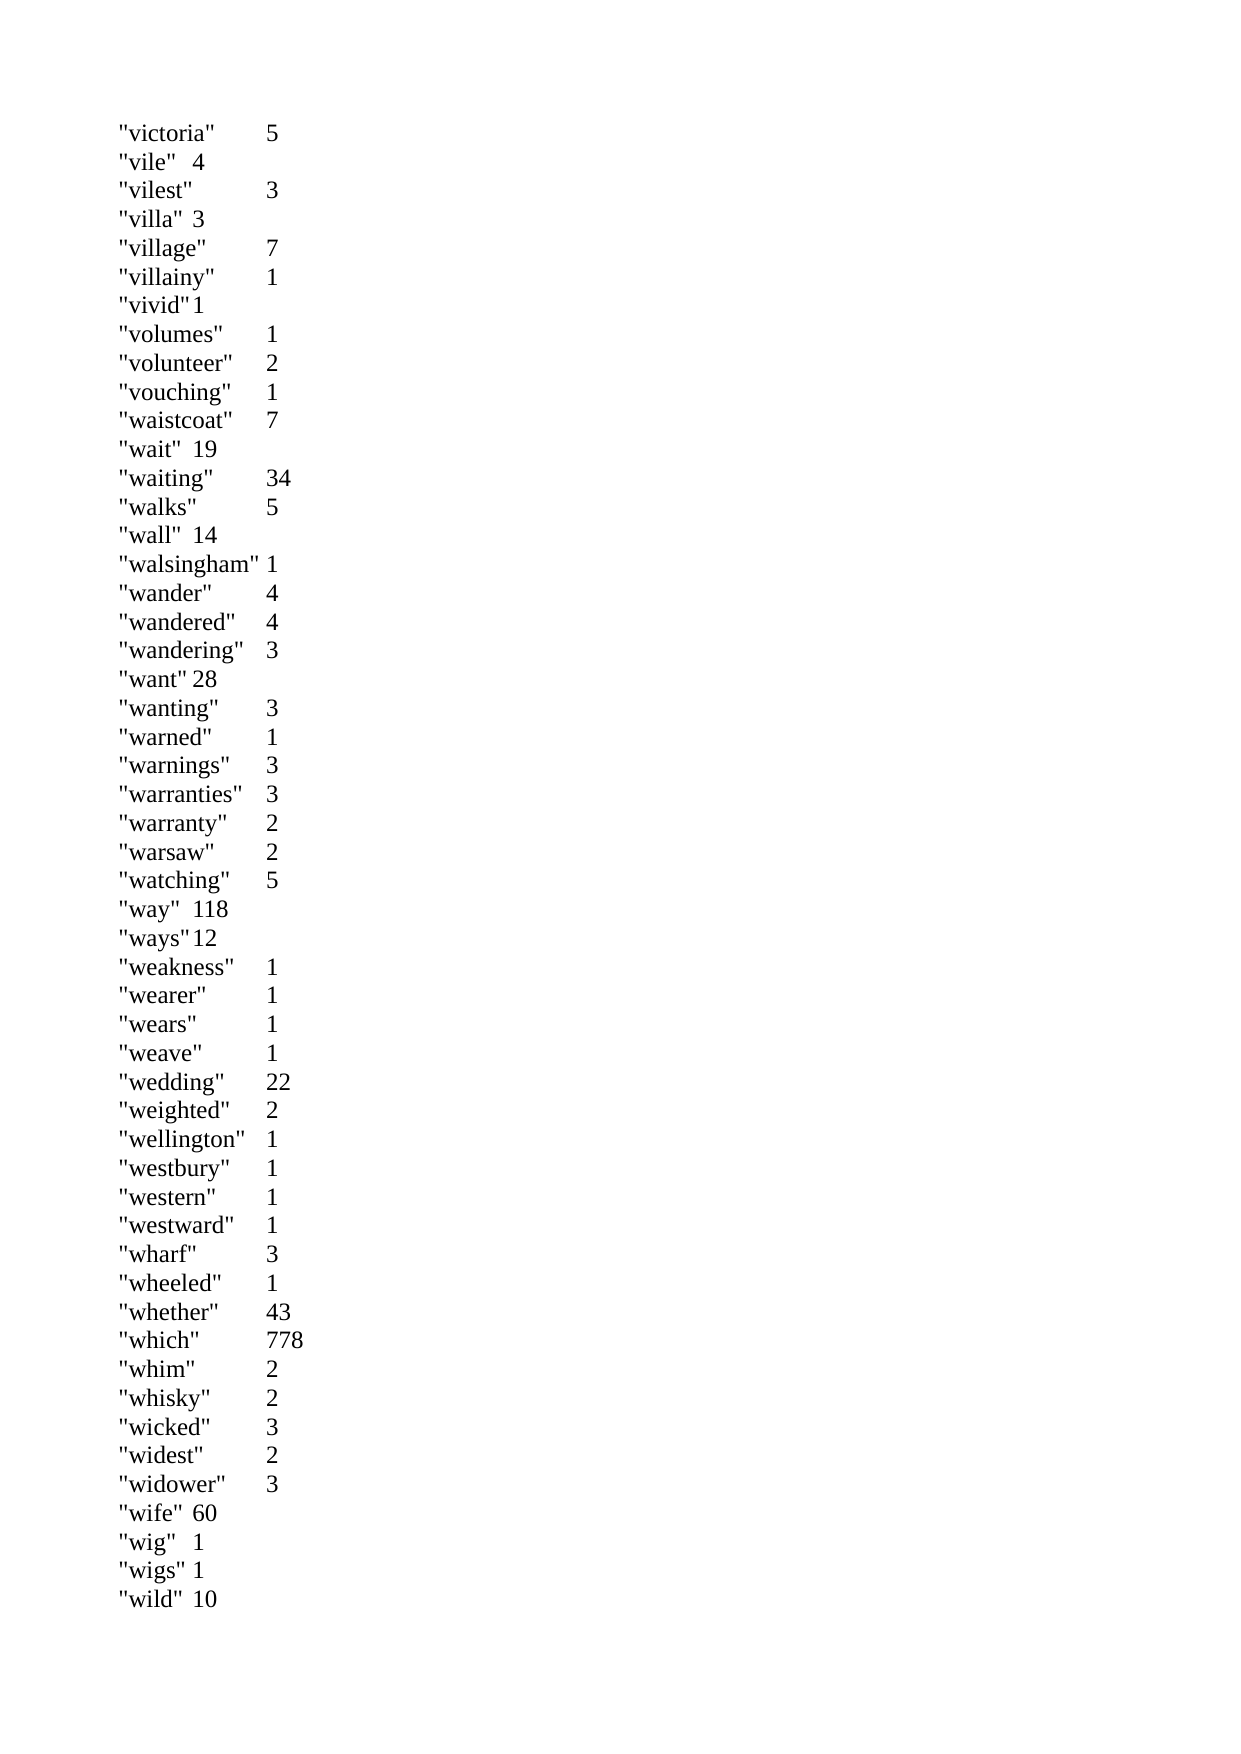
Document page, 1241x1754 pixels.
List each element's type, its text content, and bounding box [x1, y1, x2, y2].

text "wedding" 22 [118, 1067, 1122, 1096]
text "whisky" 2 [118, 1383, 1122, 1412]
text "wait" 19 [118, 434, 1122, 463]
text "waiting" 34 [118, 463, 1122, 492]
text "victoria" 5 [118, 118, 1122, 147]
text "waistcoat" 7 [118, 406, 1122, 434]
text "wigs" 1 [118, 1556, 1122, 1584]
text "way" 118 [118, 894, 1122, 923]
text "warnings" 3 [118, 751, 1122, 779]
text "wandering" 3 [118, 636, 1122, 664]
text "wears" 1 [118, 1009, 1122, 1038]
text "weave" 1 [118, 1038, 1122, 1067]
text "village" 7 [118, 233, 1122, 262]
text "wild" 10 [118, 1584, 1122, 1613]
text "widower" 3 [118, 1469, 1122, 1498]
text "vilest" 3 [118, 176, 1122, 204]
text "wander" 4 [118, 578, 1122, 607]
text "western" 1 [118, 1182, 1122, 1211]
text "whether" 43 [118, 1297, 1122, 1326]
text "villa" 3 [118, 204, 1122, 233]
text "wheeled" 1 [118, 1268, 1122, 1297]
text "vouching" 1 [118, 377, 1122, 406]
text "ways" 12 [118, 923, 1122, 952]
text "westward" 1 [118, 1211, 1122, 1239]
text "wharf" 3 [118, 1239, 1122, 1268]
text "volunteer" 2 [118, 348, 1122, 377]
text "wig" 1 [118, 1527, 1122, 1556]
text "weakness" 1 [118, 952, 1122, 981]
text "warsaw" 2 [118, 837, 1122, 866]
text "want" 28 [118, 664, 1122, 693]
text "villainy" 1 [118, 262, 1122, 291]
text "warranties" 3 [118, 779, 1122, 808]
text "warned" 1 [118, 722, 1122, 751]
text "whim" 2 [118, 1354, 1122, 1383]
text "wanting" 3 [118, 693, 1122, 722]
text "wearer" 1 [118, 981, 1122, 1009]
text "weighted" 2 [118, 1096, 1122, 1124]
text "wicked" 3 [118, 1412, 1122, 1441]
text "vile" 4 [118, 147, 1122, 176]
text "walks" 5 [118, 492, 1122, 521]
text "wall" 14 [118, 521, 1122, 549]
text "westbury" 1 [118, 1153, 1122, 1182]
text "wandered" 4 [118, 607, 1122, 636]
text "warranty" 2 [118, 808, 1122, 837]
text "widest" 2 [118, 1441, 1122, 1469]
text "wife" 60 [118, 1498, 1122, 1527]
text "wellington" 1 [118, 1124, 1122, 1153]
text "watching" 5 [118, 866, 1122, 894]
text "walsingham" 1 [118, 549, 1122, 578]
text "volumes" 1 [118, 319, 1122, 348]
text "which" 778 [118, 1326, 1122, 1354]
text "vivid" 1 [118, 291, 1122, 319]
